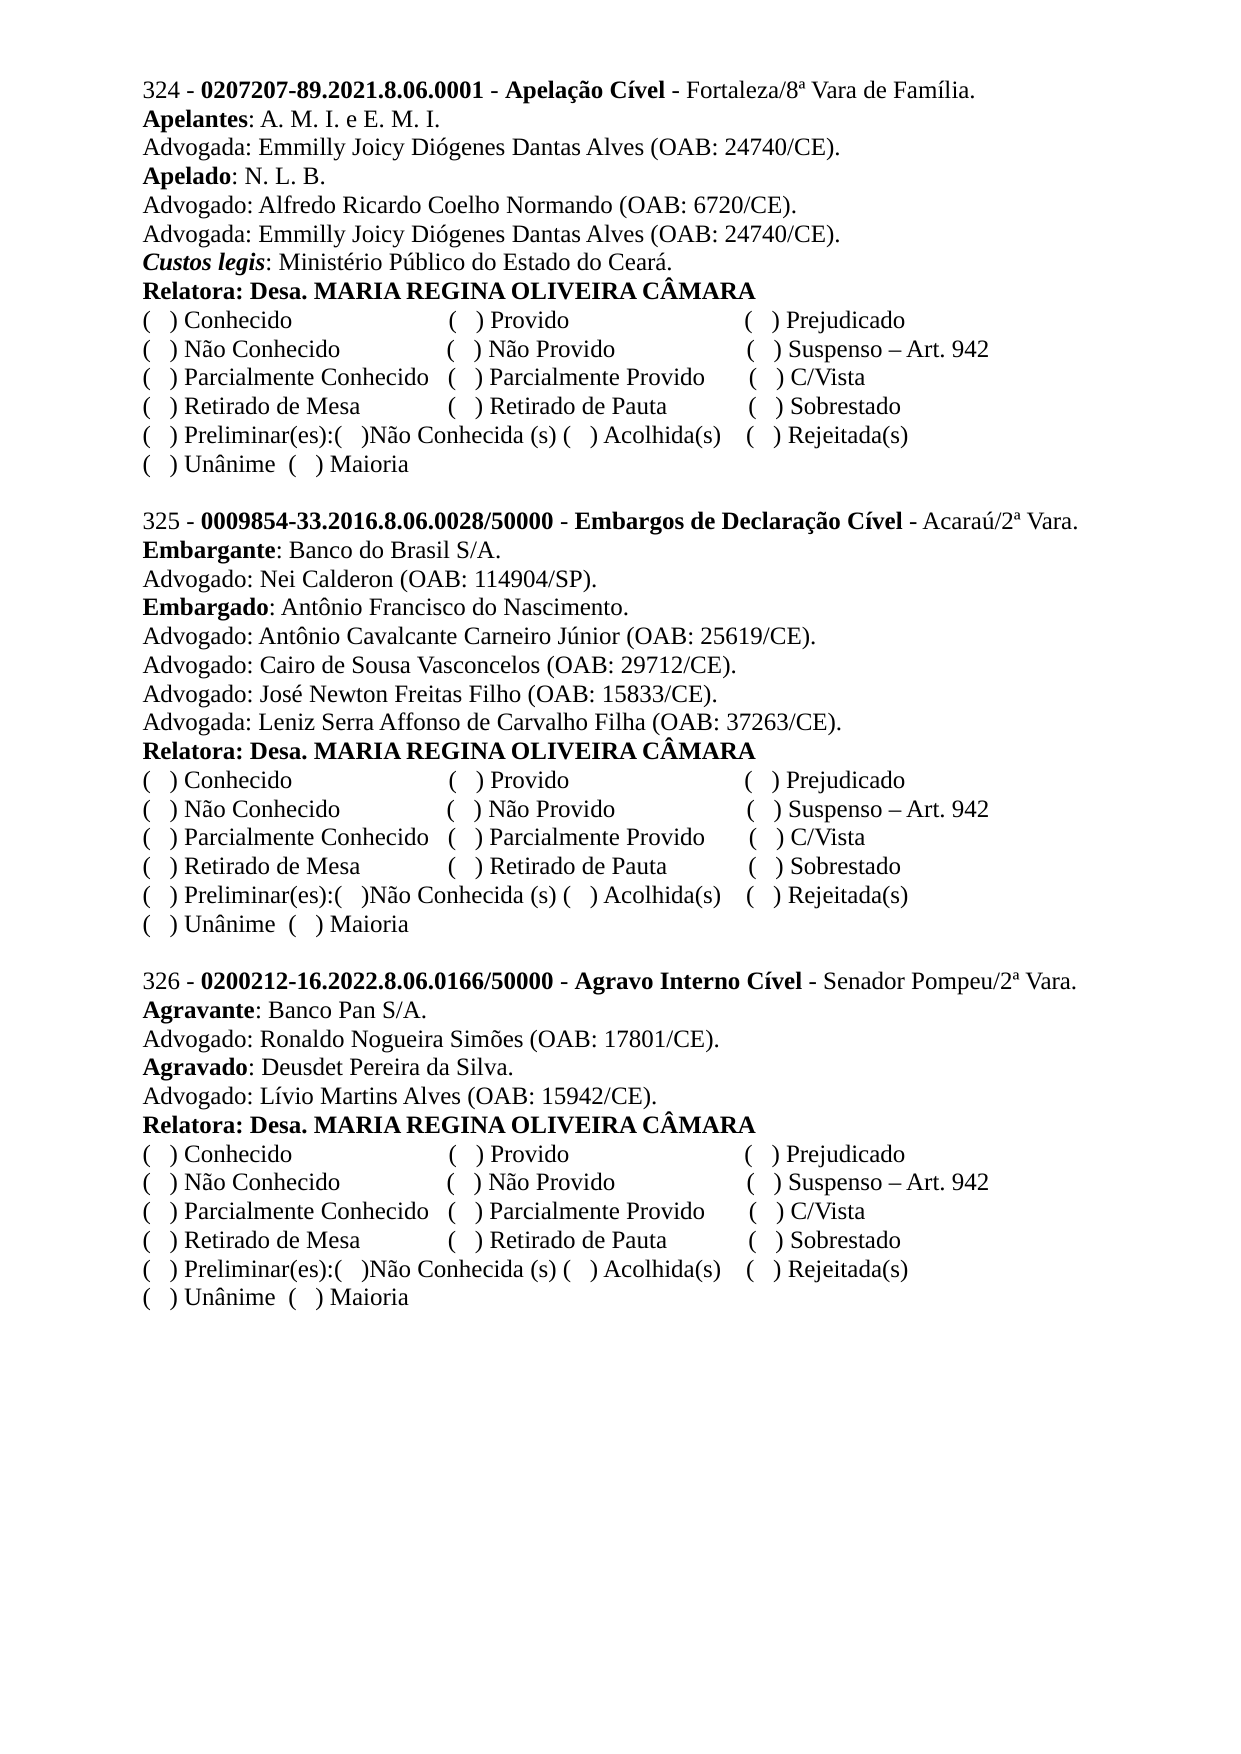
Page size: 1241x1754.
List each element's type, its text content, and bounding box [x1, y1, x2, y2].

text ( ) Conhecido ( ) Provido ( ) Prejudicado [142, 765, 1141, 794]
text ( ) Unânime ( ) Maioria [142, 909, 1158, 937]
text ( ) Não Conhecido ( ) Não Provido ( ) Suspenso – Art. 942 [142, 334, 1158, 362]
text Agravante: Banco Pan S/A. [142, 995, 1141, 1024]
text Advogado: Ronaldo Nogueira Simões (OAB: 17801/CE). [142, 1024, 1141, 1052]
text ( ) Parcialmente Conhecido ( ) Parcialmente Provido ( ) C/Vista [142, 362, 1158, 391]
text ( ) Preliminar(es):( )Não Conhecida (s) ( ) Acolhida(s) ( ) Rejeitada(s) [142, 1254, 1158, 1282]
text ( ) Preliminar(es):( )Não Conhecida (s) ( ) Acolhida(s) ( ) Rejeitada(s) [142, 420, 1158, 449]
text Advogado: Antônio Cavalcante Carneiro Júnior (OAB: 25619/CE). [142, 621, 1141, 650]
text ( ) Retirado de Mesa ( ) Retirado de Pauta ( ) Sobrestado [142, 851, 1158, 880]
text ( ) Preliminar(es):( )Não Conhecida (s) ( ) Acolhida(s) ( ) Rejeitada(s) [142, 880, 1158, 909]
text ( ) Retirado de Mesa ( ) Retirado de Pauta ( ) Sobrestado [142, 1225, 1158, 1254]
text 325 - 0009854-33.2016.8.06.0028/50000 - Embargos de Declaração Cível - Acaraú/2ª Vara. [142, 506, 1141, 535]
text Apelantes: A. M. I. e E. M. I. [142, 104, 1141, 132]
text Agravado: Deusdet Pereira da Silva. [142, 1052, 1141, 1081]
text Embargado: Antônio Francisco do Nascimento. [142, 592, 1141, 621]
text Relatora: Desa. MARIA REGINA OLIVEIRA CÂMARA [142, 276, 1141, 305]
text Embargante: Banco do Brasil S/A. [142, 535, 1141, 564]
text ( ) Parcialmente Conhecido ( ) Parcialmente Provido ( ) C/Vista [142, 1196, 1158, 1225]
text Apelado: N. L. B. [142, 161, 1141, 190]
text 326 - 0200212-16.2022.8.06.0166/50000 - Agravo Interno Cível - Senador Pompeu/2ª Vara. [142, 966, 1141, 995]
text Advogado: Alfredo Ricardo Coelho Normando (OAB: 6720/CE). [142, 190, 1141, 219]
text Relatora: Desa. MARIA REGINA OLIVEIRA CÂMARA [142, 736, 1141, 765]
text Advogada: Leniz Serra Affonso de Carvalho Filha (OAB: 37263/CE). [142, 707, 1141, 736]
text Advogada: Emmilly Joicy Diógenes Dantas Alves (OAB: 24740/CE). [142, 219, 1141, 247]
text Relatora: Desa. MARIA REGINA OLIVEIRA CÂMARA [142, 1110, 1141, 1139]
text ( ) Não Conhecido ( ) Não Provido ( ) Suspenso – Art. 942 [142, 1167, 1158, 1196]
text ( ) Conhecido ( ) Provido ( ) Prejudicado [142, 305, 1141, 334]
text ( ) Retirado de Mesa ( ) Retirado de Pauta ( ) Sobrestado [142, 391, 1158, 420]
text 324 - 0207207-89.2021.8.06.0001 - Apelação Cível - Fortaleza/8ª Vara de Família. [142, 75, 1141, 104]
text ( ) Unânime ( ) Maioria [142, 1282, 1158, 1311]
text Advogado: Nei Calderon (OAB: 114904/SP). [142, 564, 1141, 592]
text Advogada: Emmilly Joicy Diógenes Dantas Alves (OAB: 24740/CE). [142, 132, 1141, 161]
text ( ) Parcialmente Conhecido ( ) Parcialmente Provido ( ) C/Vista [142, 822, 1158, 851]
text Advogado: Cairo de Sousa Vasconcelos (OAB: 29712/CE). [142, 650, 1141, 679]
text Advogado: Lívio Martins Alves (OAB: 15942/CE). [142, 1081, 1141, 1110]
text ( ) Conhecido ( ) Provido ( ) Prejudicado [142, 1139, 1141, 1167]
text ( ) Não Conhecido ( ) Não Provido ( ) Suspenso – Art. 942 [142, 794, 1158, 822]
text Advogado: José Newton Freitas Filho (OAB: 15833/CE). [142, 679, 1141, 707]
text Custos legis: Ministério Público do Estado do Ceará. [142, 247, 1141, 276]
text ( ) Unânime ( ) Maioria [142, 449, 1158, 477]
